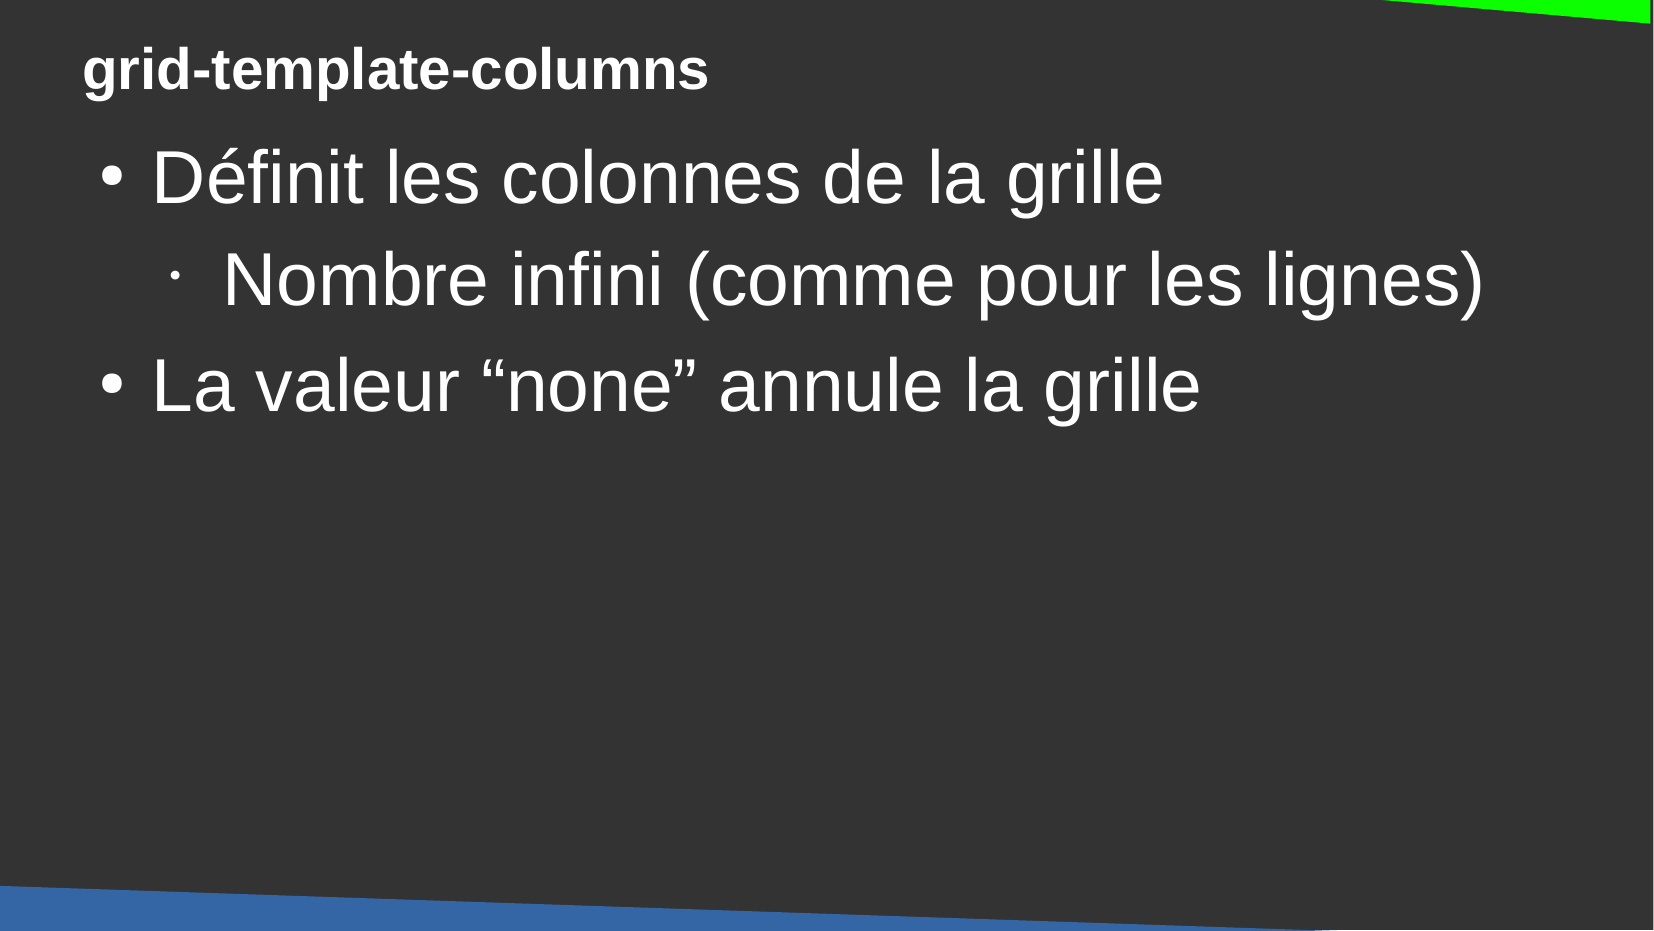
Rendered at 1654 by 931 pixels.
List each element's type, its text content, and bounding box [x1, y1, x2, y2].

text_box [0, 885, 1337, 931]
list Définit les colonnes de la grille Nombre infini (comme pour les lignes) La valeur “none” annule la grille [80, 135, 1620, 827]
text_box [1382, 0, 1651, 24]
title grid-template-columns [82, 37, 1571, 122]
